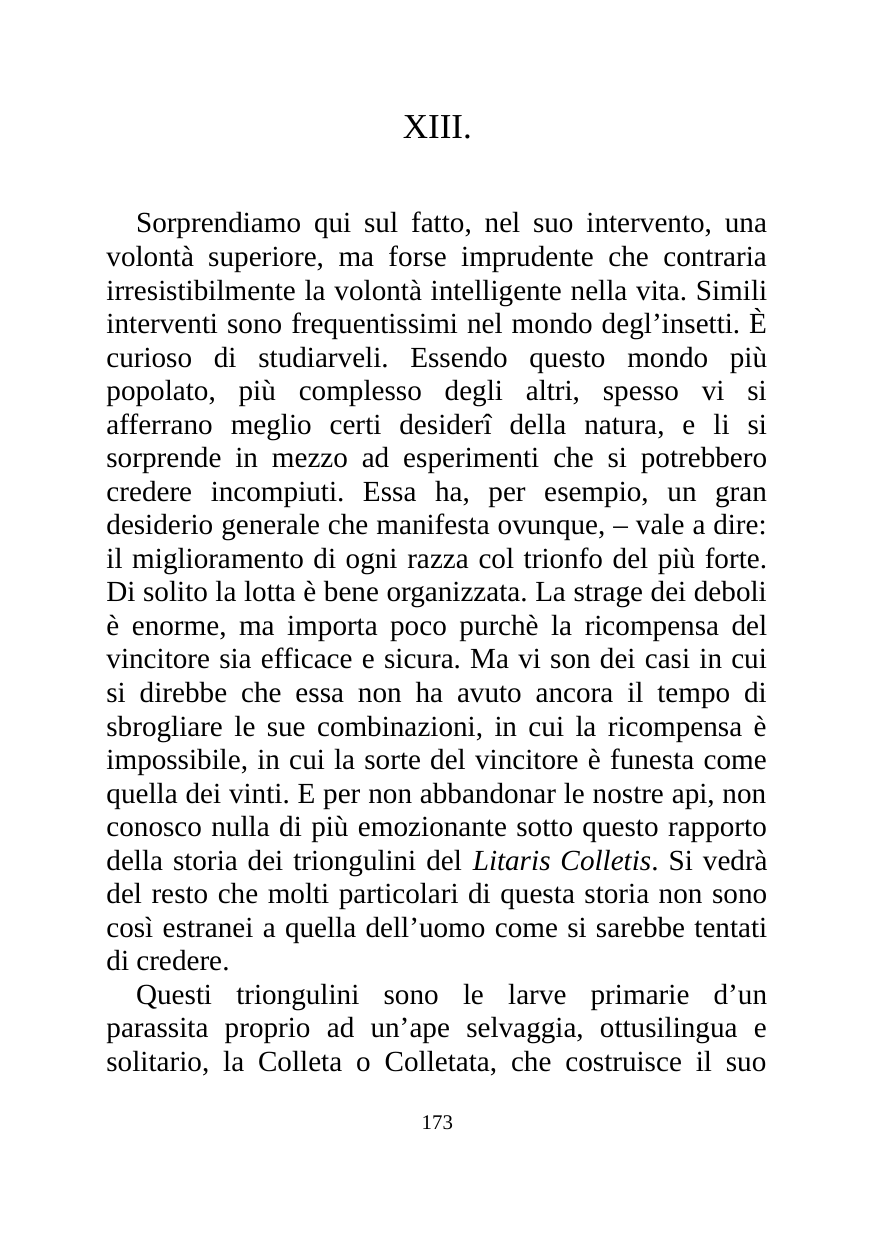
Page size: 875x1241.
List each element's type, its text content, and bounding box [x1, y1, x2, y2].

text Sorprendiamo qui sul fatto, nel suo intervento, una volontà superiore, ma forse imprudente che contraria irresistibilmente la volontà intelligente nella vita. Simili interventi sono frequentissimi nel mondo degl’insetti. È curioso di studiarveli. Essendo questo mondo più popolato, più complesso degli altri, spesso vi si afferrano meglio certi desiderî della natura, e li si sorprende in mezzo ad esperimenti che si potrebbero credere incompiuti. Essa ha, per esempio, un gran desiderio generale che manifesta ovunque, – vale a dire: il miglioramento di ogni razza col trionfo del più forte. Di solito la lotta è bene organizzata. La strage dei deboli è enorme, ma importa poco purchè la ricompensa del vincitore sia efficace e sicura. Ma vi son dei casi in cui si direbbe che essa non ha avuto ancora il tempo di sbrogliare le sue combinazioni, in cui la ricompensa è impossibile, in cui la sorte del vincitore è funesta come quella dei vinti. E per non abbandonar le nostre api, non conosco nulla di più emozionante sotto questo rapporto della storia dei triongulini del Litaris Colletis. Si vedrà del resto che molti particolari di questa storia non sono così estranei a quella dell’uomo come si sarebbe tentati di credere. [106, 206, 768, 977]
text Questi triongulini sono le larve primarie d’un parassita proprio ad un’ape selvaggia, ottusilingua e solitario, la Colleta o Colletata, che costruisce il suo [106, 977, 768, 1078]
subtitle XIII. [106, 106, 768, 146]
